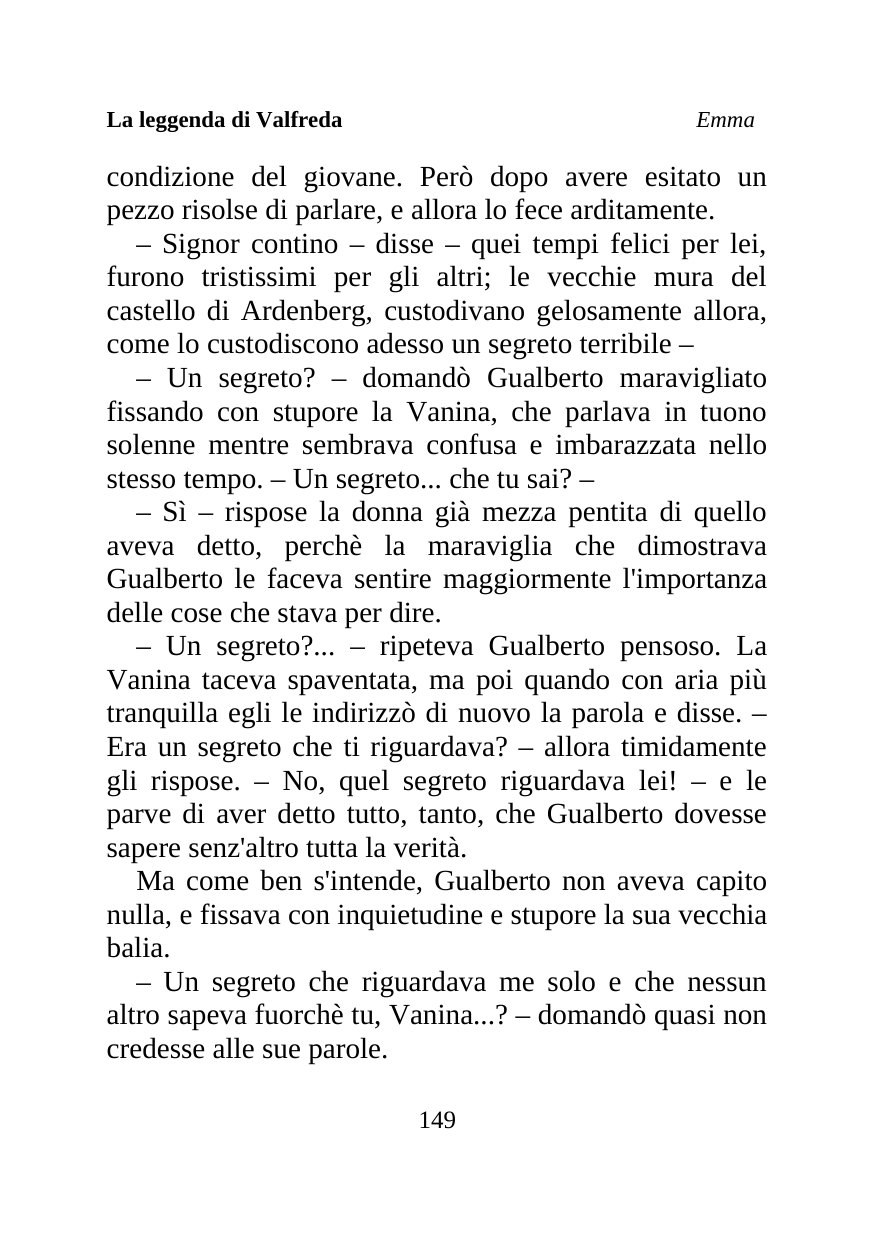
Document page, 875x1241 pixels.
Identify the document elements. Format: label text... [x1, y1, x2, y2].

text condizione del giovane. Però dopo avere esitato un pezzo risolse di parlare, e allora lo fece arditamente. [106, 159, 768, 226]
text – Sì – rispose la donna già mezza pentita di quello aveva detto, perchè la maraviglia che dimostrava Gualberto le faceva sentire maggiormente l'importanza delle cose che stava per dire. [106, 494, 768, 628]
text – Un segreto che riguardava me solo e che nessun altro sapeva fuorchè tu, Vanina...? – domandò quasi non credesse alle sue parole. [106, 964, 768, 1064]
text – Signor contino – disse – quei tempi felici per lei, furono tristissimi per gli altri; le vecchie mura del castello di Ardenberg, custodivano gelosamente allora, come lo custodiscono adesso un segreto terribile – [106, 226, 768, 360]
text – Un segreto?... – ripeteva Gualberto pensoso. La Vanina taceva spaventata, ma poi quando con aria più tranquilla egli le indirizzò di nuovo la parola e disse. – Era un segreto che ti riguardava? – allora timidamente gli rispose. – No, quel segreto riguardava lei! – e le parve di aver detto tutto, tanto, che Gualberto dovesse sapere senz'altro tutta la verità. [106, 628, 768, 863]
text Ma come ben s'intende, Gualberto non aveva capito nulla, e fissava con inquietudine e stupore la sua vecchia balia. [106, 863, 768, 964]
text – Un segreto? – domandò Gualberto maravigliato fissando con stupore la Vanina, che parlava in tuono solenne mentre sembrava confusa e imbarazzata nello stesso tempo. – Un segreto... che tu sai? – [106, 360, 768, 494]
